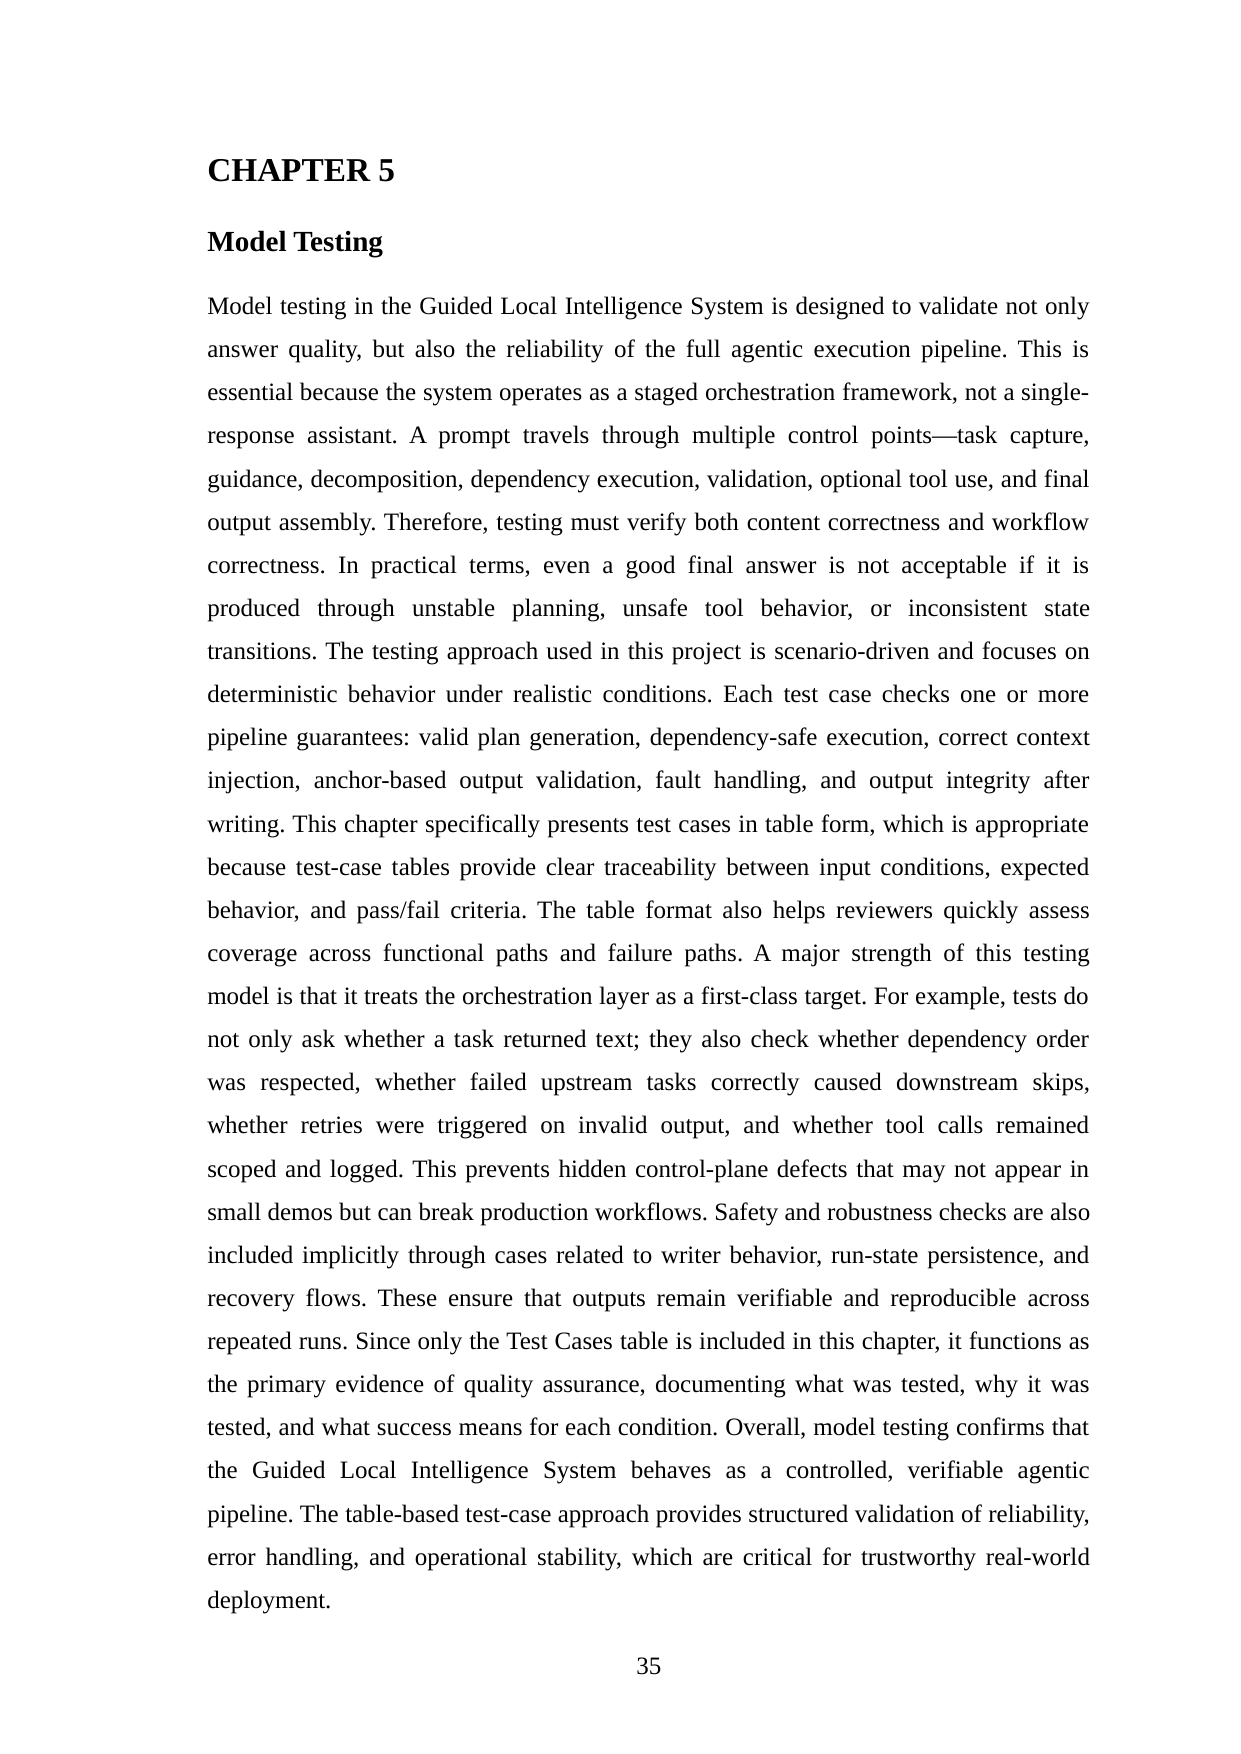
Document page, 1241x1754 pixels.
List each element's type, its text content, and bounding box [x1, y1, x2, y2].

text Model Testing [207, 224, 1091, 258]
text Model testing in the Guided Local Intelligence System is designed to validate not only answer quality, but also the reliability of the full agentic execution pipeline. This is essential because the system operates as a staged orchestration framework, not a single-response assistant. A prompt travels through multiple control points—task capture, guidance, decomposition, dependency execution, validation, optional tool use, and final output assembly. Therefore, testing must verify both content correctness and workflow correctness. In practical terms, even a good final answer is not acceptable if it is produced through unstable planning, unsafe tool behavior, or inconsistent state transitions. The testing approach used in this project is scenario-driven and focuses on deterministic behavior under realistic conditions. Each test case checks one or more pipeline guarantees: valid plan generation, dependency-safe execution, correct context injection, anchor-based output validation, fault handling, and output integrity after writing. This chapter specifically presents test cases in table form, which is appropriate because test-case tables provide clear traceability between input conditions, expected behavior, and pass/fail criteria. The table format also helps reviewers quickly assess coverage across functional paths and failure paths. A major strength of this testing model is that it treats the orchestration layer as a first-class target. For example, tests do not only ask whether a task returned text; they also check whether dependency order was respected, whether failed upstream tasks correctly caused downstream skips, whether retries were triggered on invalid output, and whether tool calls remained scoped and logged. This prevents hidden control-plane defects that may not appear in small demos but can break production workflows. Safety and robustness checks are also included implicitly through cases related to writer behavior, run-state persistence, and recovery flows. These ensure that outputs remain verifiable and reproducible across repeated runs. Since only the Test Cases table is included in this chapter, it functions as the primary evidence of quality assurance, documenting what was tested, why it was tested, and what success means for each condition. Overall, model testing confirms that the Guided Local Intelligence System behaves as a controlled, verifiable agentic pipeline. The table-based test-case approach provides structured validation of reliability, error handling, and operational stability, which are critical for trustworthy real-world deployment. [207, 291, 1091, 1614]
text CHAPTER 5 [207, 150, 1091, 188]
